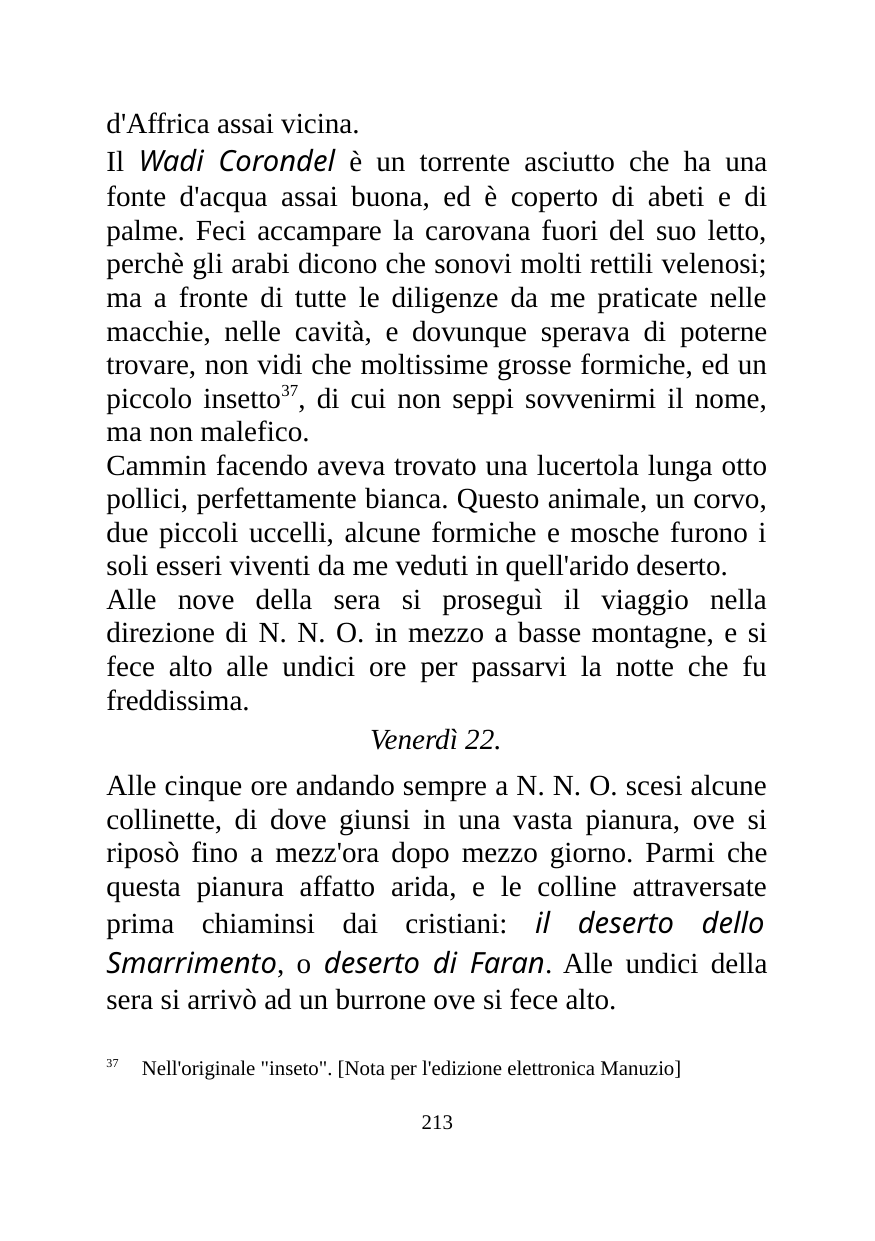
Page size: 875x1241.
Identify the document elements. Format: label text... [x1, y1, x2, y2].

text Alle cinque ore andando sempre a N. N. O. scesi alcune collinette, di dove giunsi in una vasta pianura, ove si riposò fino a mezz'ora dopo mezzo giorno. Parmi che questa pianura affatto arida, e le colline attraversate prima chiaminsi dai cristiani: il deserto dello Smarrimento, o deserto di Faran. Alle undici della sera si arrivò ad un burrone ove si fece alto. [106, 768, 768, 1016]
subtitle Venerdì 22. [106, 722, 768, 756]
text d'Affrica assai vicina. [106, 106, 768, 140]
text Nell'originale "inseto". [Nota per l'edizione elettronica Manuzio] [106, 1056, 768, 1080]
text Cammin facendo aveva trovato una lucertola lunga otto pollici, perfettamente bianca. Questo animale, un corvo, due piccoli uccelli, alcune formiche e mosche furono i soli esseri viventi da me veduti in quell'arido deserto. [106, 448, 768, 582]
text Alle nove della sera si proseguì il viaggio nella direzione di N. N. O. in mezzo a basse montagne, e si fece alto alle undici ore per passarvi la notte che fu freddissima. [106, 582, 768, 716]
text Il Wadi Corondel è un torrente asciutto che ha una fonte d'acqua assai buona, ed è coperto di abeti e di palme. Feci accampare la carovana fuori del suo letto, perchè gli arabi dicono che sonovi molti rettili velenosi; ma a fronte di tutte le diligenze da me praticate nelle macchie, nelle cavità, e dovunque sperava di poterne trovare, non vidi che moltissime grosse formiche, ed un piccolo insetto, di cui non seppi sovvenirmi il nome, ma non malefico. [106, 140, 768, 448]
